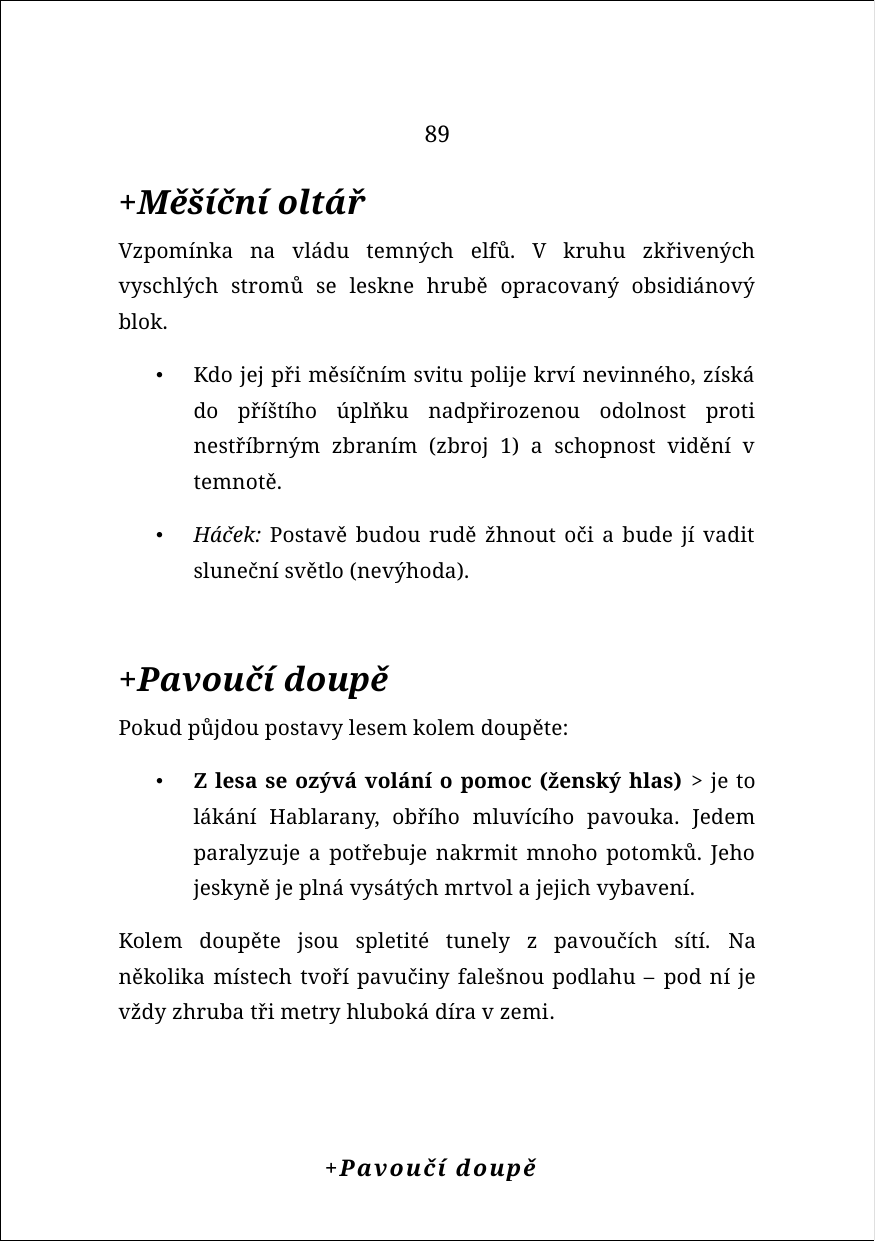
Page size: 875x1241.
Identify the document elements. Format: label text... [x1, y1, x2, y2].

list Kdo jej při měsíčním svitu polije krví nevinného, získá do příštího úplňku nadpřirozenou odolnost proti nestříbrným zbraním (zbroj 1) a schopnost vidění v temnotě. [156, 360, 756, 495]
subtitle +Měšíční oltář [118, 179, 756, 224]
text Vzpomínka na vládu temných elfů. V kruhu zkřivených vyschlých stromů se leskne hrubě opracovaný obsidiánový blok. [118, 236, 756, 336]
text Kolem doupěte jsou spletité tunely z pavoučích sítí. Na několika místech tvoří pavučiny falešnou podlahu – pod ní je vždy zhruba tři metry hluboká díra v zemi. [118, 926, 756, 1026]
text Pokud půjdou postavy lesem kolem doupěte: [118, 713, 756, 742]
subtitle +Pavoučí doupě [118, 656, 756, 702]
list Háček: Postavě budou rudě žhnout oči a bude jí vadit sluneční světlo (nevýhoda). [156, 520, 756, 584]
list Z lesa se ozývá volání o pomoc (ženský hlas) > je to lákání Hablarany, obřího mluvícího pavouka. Jedem paralyzuje a potřebuje nakrmit mnoho potomků. Jeho jeskyně je plná vysátých mrtvol a jejich vybavení. [156, 767, 756, 902]
